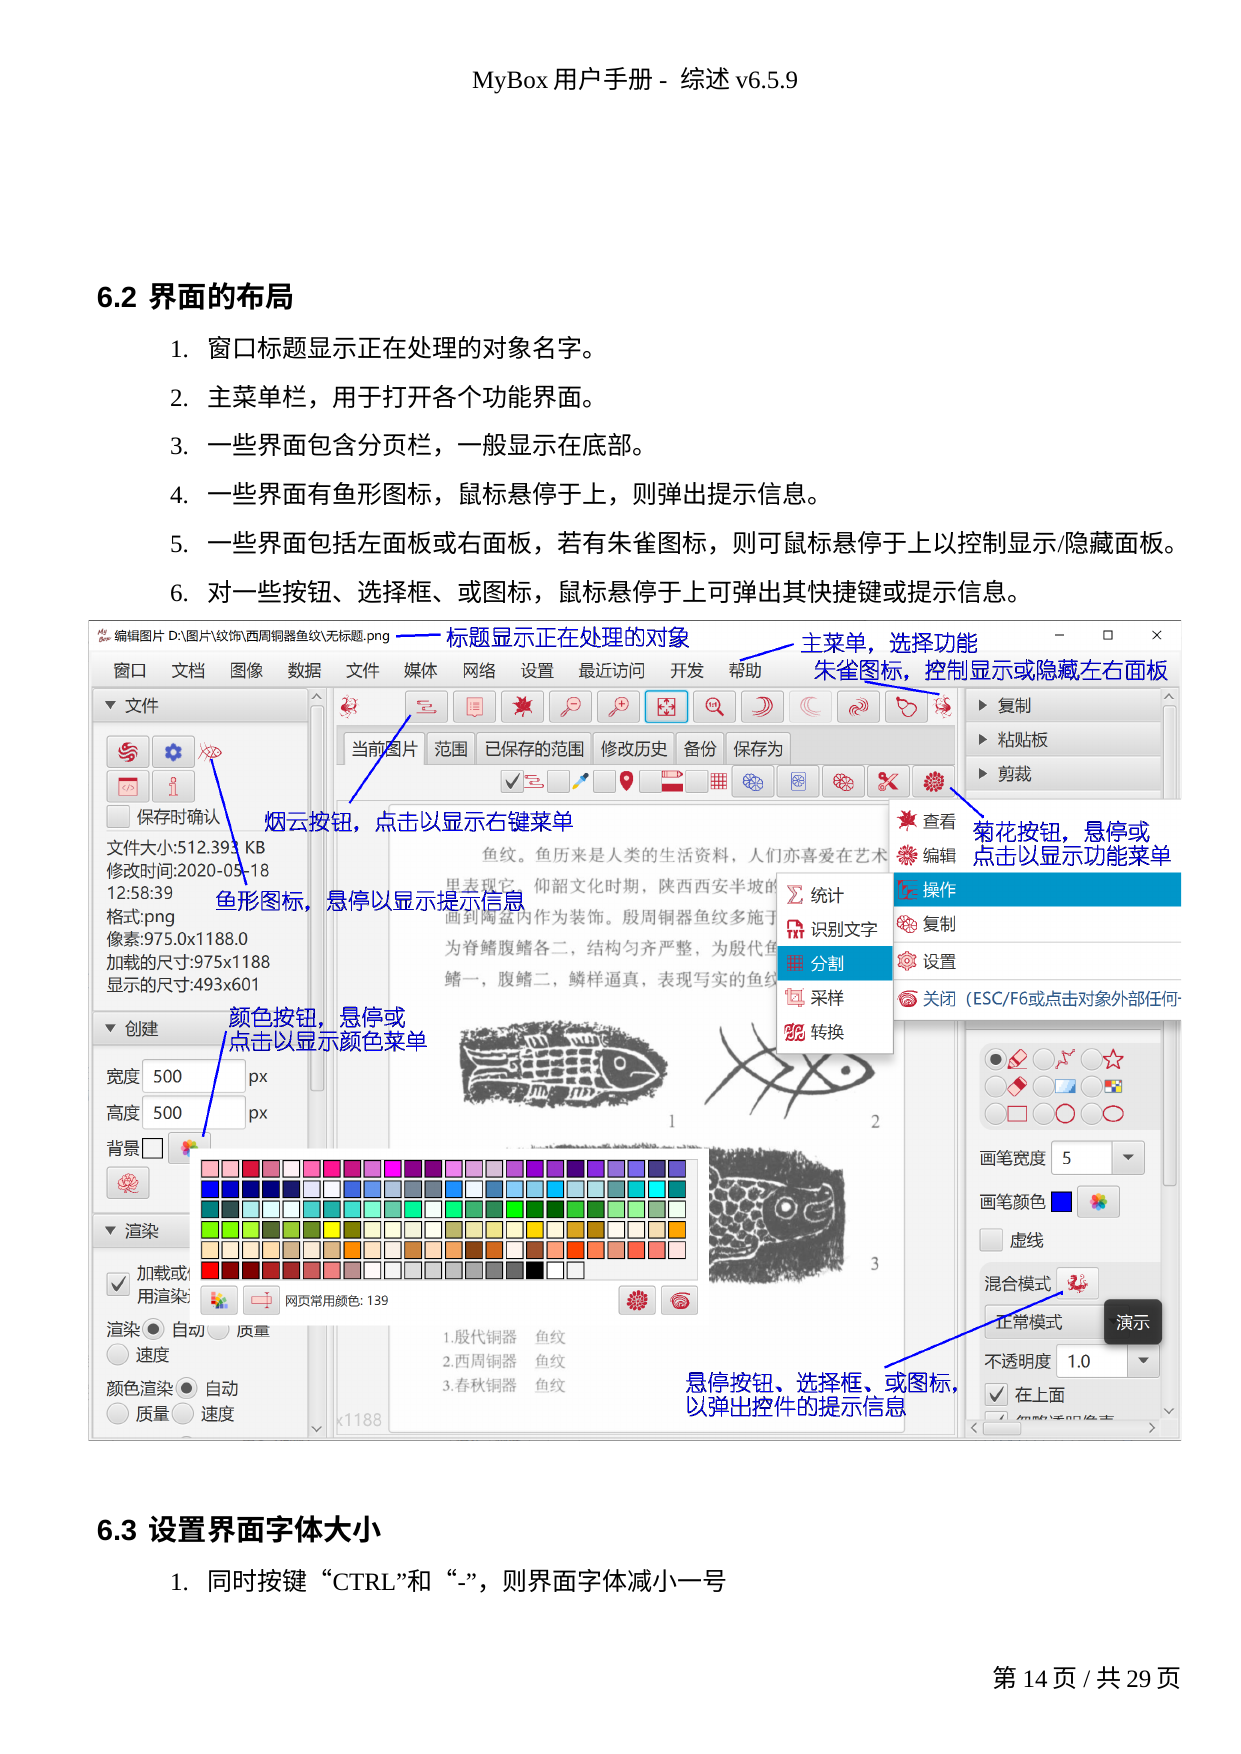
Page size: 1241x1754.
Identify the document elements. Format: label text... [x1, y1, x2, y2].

list 一些界面包括左面板或右面板，若有朱雀图标，则可鼠标悬停于上以控制显示/隐藏面板。 [170, 523, 1181, 559]
list 一些界面包含分页栏，一般显示在底部。 [170, 426, 1181, 462]
subtitle 界面的布局 [88, 273, 1181, 316]
picture [88, 620, 1182, 1441]
list 一些界面有鱼形图标，鼠标悬停于上，则弹出提示信息。 [170, 474, 1181, 511]
list 主菜单栏，用于打开各个功能界面。 [170, 377, 1181, 413]
subtitle 设置界面字体大小 [88, 1506, 1181, 1549]
list 对一些按钮、选择框、或图标，鼠标悬停于上可弹出其快捷键或提示信息。 [170, 572, 1181, 608]
list 同时按键“CTRL”和“-”，则界面字体减小一号 [170, 1561, 1181, 1597]
list 窗口标题显示正在处理的对象名字。 [170, 328, 1181, 364]
